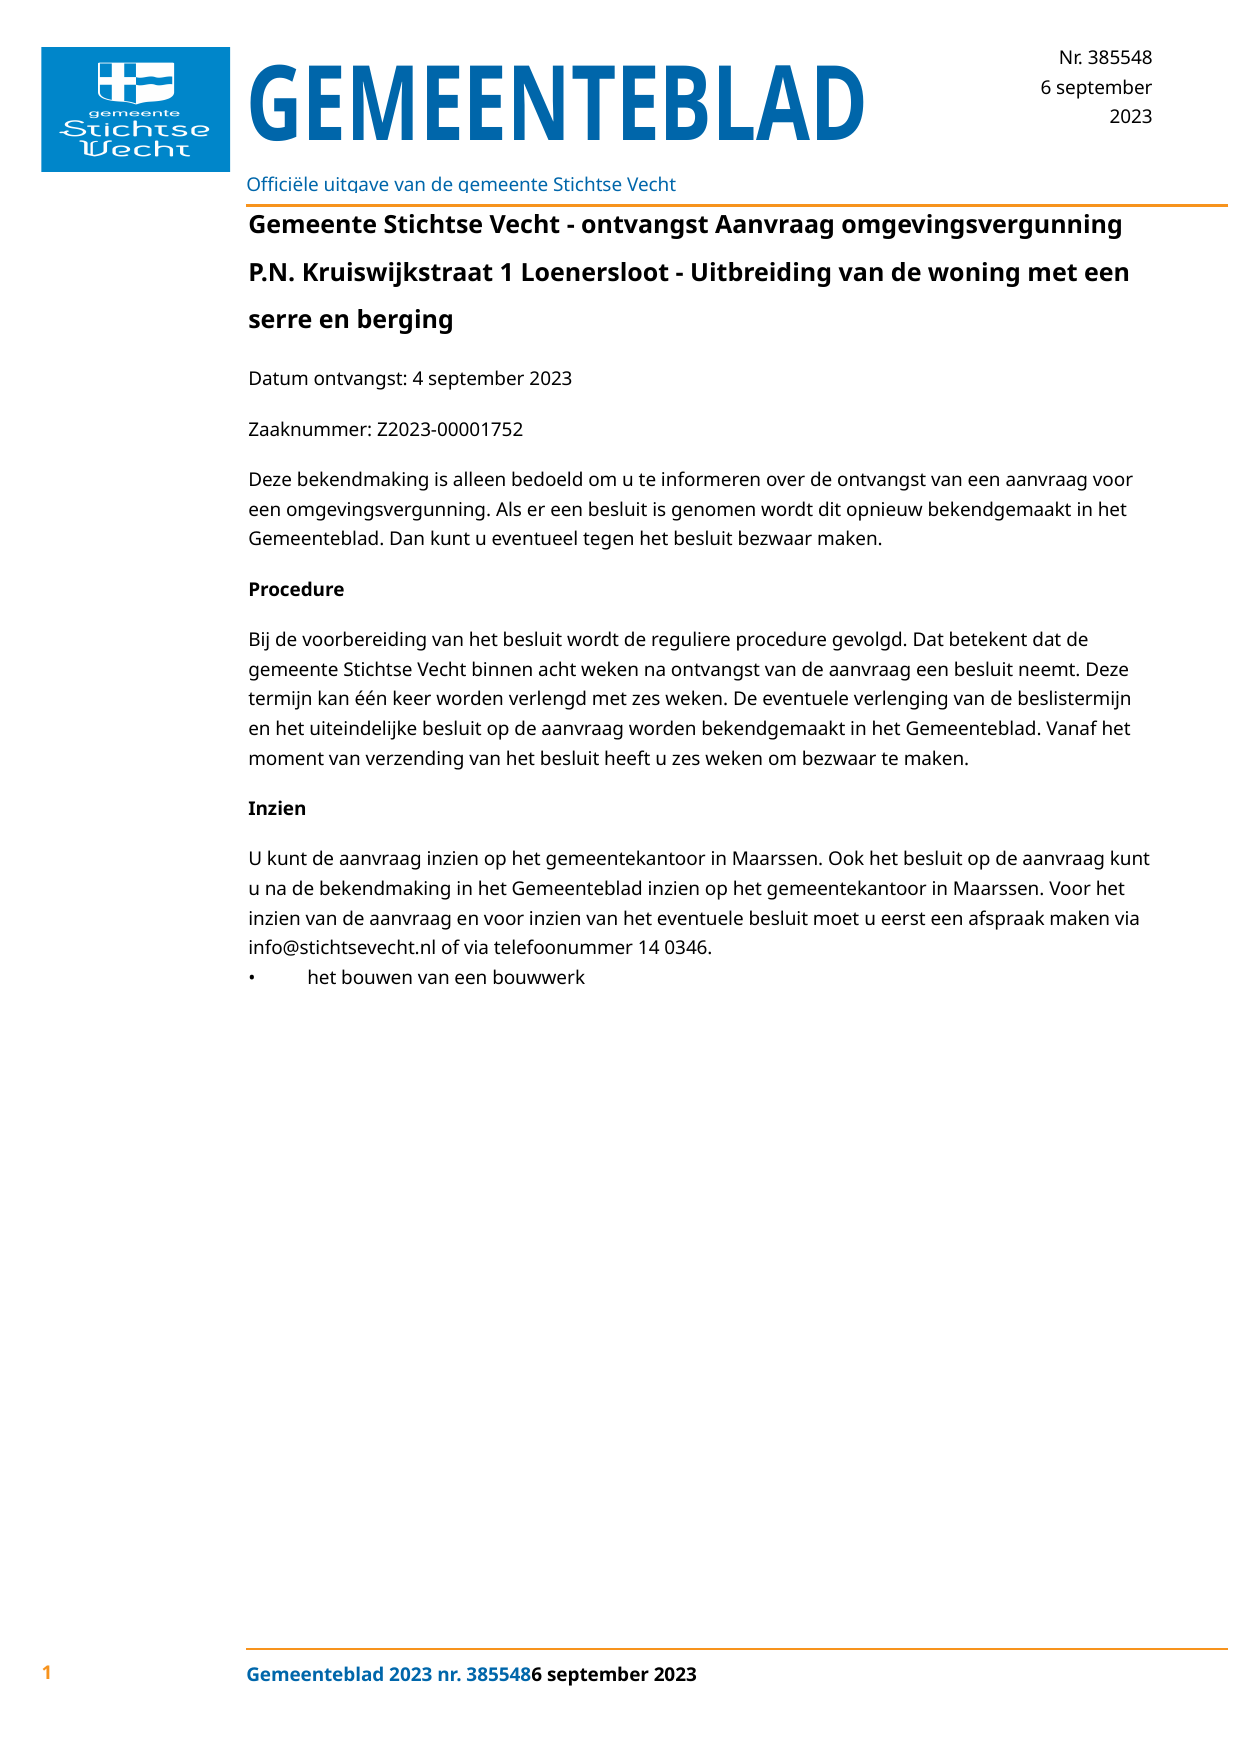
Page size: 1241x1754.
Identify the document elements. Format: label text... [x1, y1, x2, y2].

picture [99, 63, 135, 101]
text Inzien [248, 795, 1152, 821]
text Bij de voorbereiding van het besluit wordt de reguliere procedure gevolgd. Dat betekent dat de gemeente Stichtse Vecht binnen acht weken na ontvangst van de aanvraag een besluit neemt. Deze termijn kan één keer worden verlengd met zes weken. De eventuele verlenging van de beslistermijn en het uiteindelijke besluit op de aanvraag worden bekendgemaakt in het Gemeenteblad. Vanaf het moment van verzending van het besluit heeft u zes weken om bezwaar te maken. [248, 626, 1152, 770]
text Gemeente Stichtse Vecht - ontvangst Aanvraag omgevingsvergunning P.N. Kruiswijkstraat 1 Loenersloot - Uitbreiding van de woning met een serre en berging [248, 207, 1152, 336]
text Deze bekendmaking is alleen bedoeld om u te informeren over de ontvangst van een aanvraag voor een omgevingsvergunning. Als er een besluit is genomen wordt dit opnieuw bekendgemaakt in het Gemeenteblad. Dan kunt u eventueel tegen het besluit bezwaar maken. [248, 466, 1152, 551]
text Datum ontvangst: 4 september 2023 [248, 366, 1152, 391]
picture [137, 63, 174, 103]
text U kunt de aanvraag inzien op het gemeentekantoor in Maarssen. Ook het besluit op de aanvraag kunt u na de bekendmaking in het Gemeenteblad inzien op het gemeentekantoor in Maarssen. Voor het inzien van de aanvraag en voor inzien van het eventuele besluit moet u eerst een afspraak maken via info@stichtsevecht.nl of via telefoonummer 14 0346. [248, 846, 1152, 960]
text Procedure [248, 576, 1152, 602]
text Zaaknummer: Z2023-00001752 [248, 416, 1152, 442]
list het bouwen van een bouwwerk [248, 964, 1152, 989]
